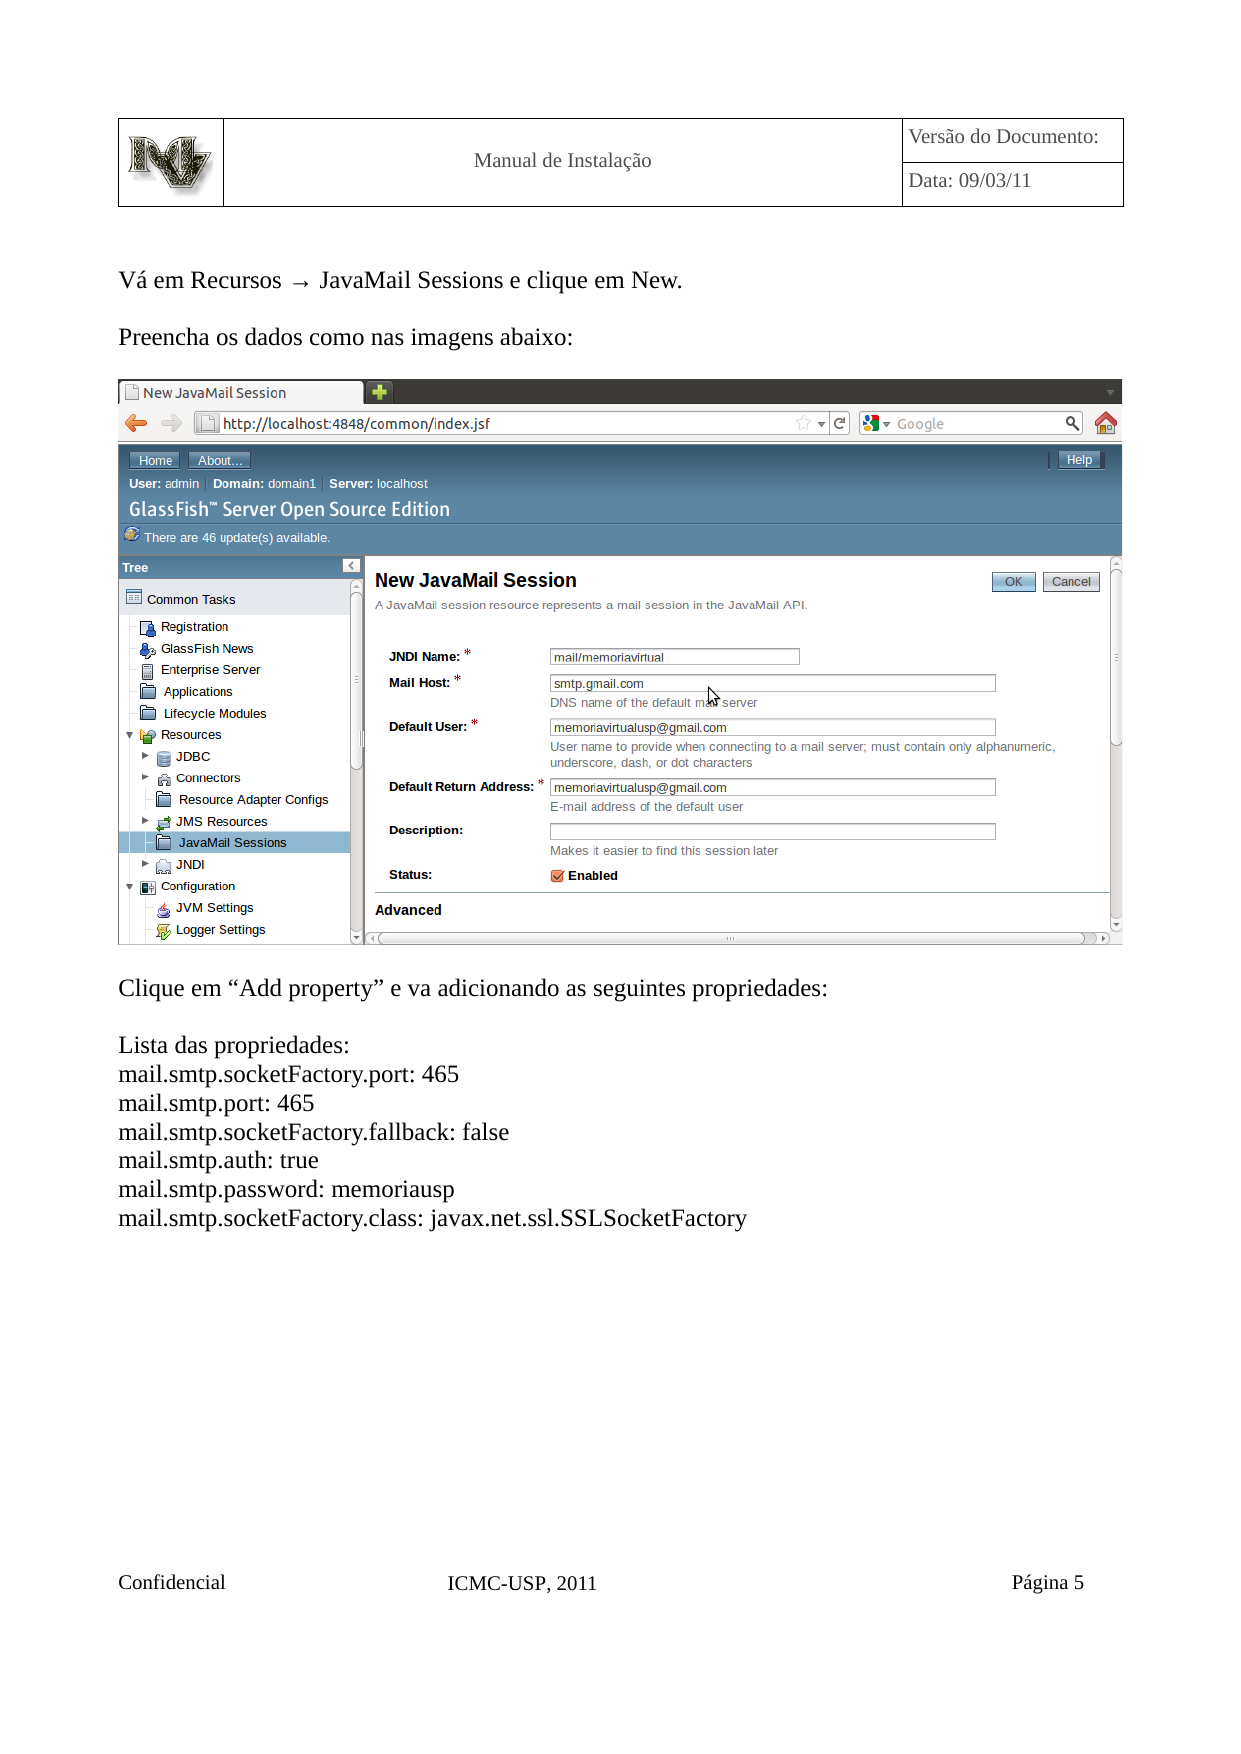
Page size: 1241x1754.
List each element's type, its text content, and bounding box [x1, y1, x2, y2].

text Lista das propriedades: [118, 1031, 1122, 1059]
text mail.smtp.password: memoriausp [118, 1174, 1122, 1203]
text Vá em Recursos → JavaMail Sessions e clique em New. [118, 265, 1122, 293]
text mail.smtp.socketFactory.class: javax.net.ssl.SSLSocketFactory [118, 1203, 1122, 1232]
picture [118, 379, 1123, 945]
text Preencha os dados como nas imagens abaixo: [118, 322, 1122, 351]
text mail.smtp.port: 465 [118, 1088, 1122, 1117]
text mail.smtp.socketFactory.port: 465 [118, 1059, 1122, 1088]
text mail.smtp.auth: true [118, 1146, 1122, 1174]
picture [123, 125, 214, 200]
text mail.smtp.socketFactory.fallback: false [118, 1117, 1122, 1146]
text Clique em “Add property” e va adicionando as seguintes propriedades: [118, 973, 1122, 1002]
